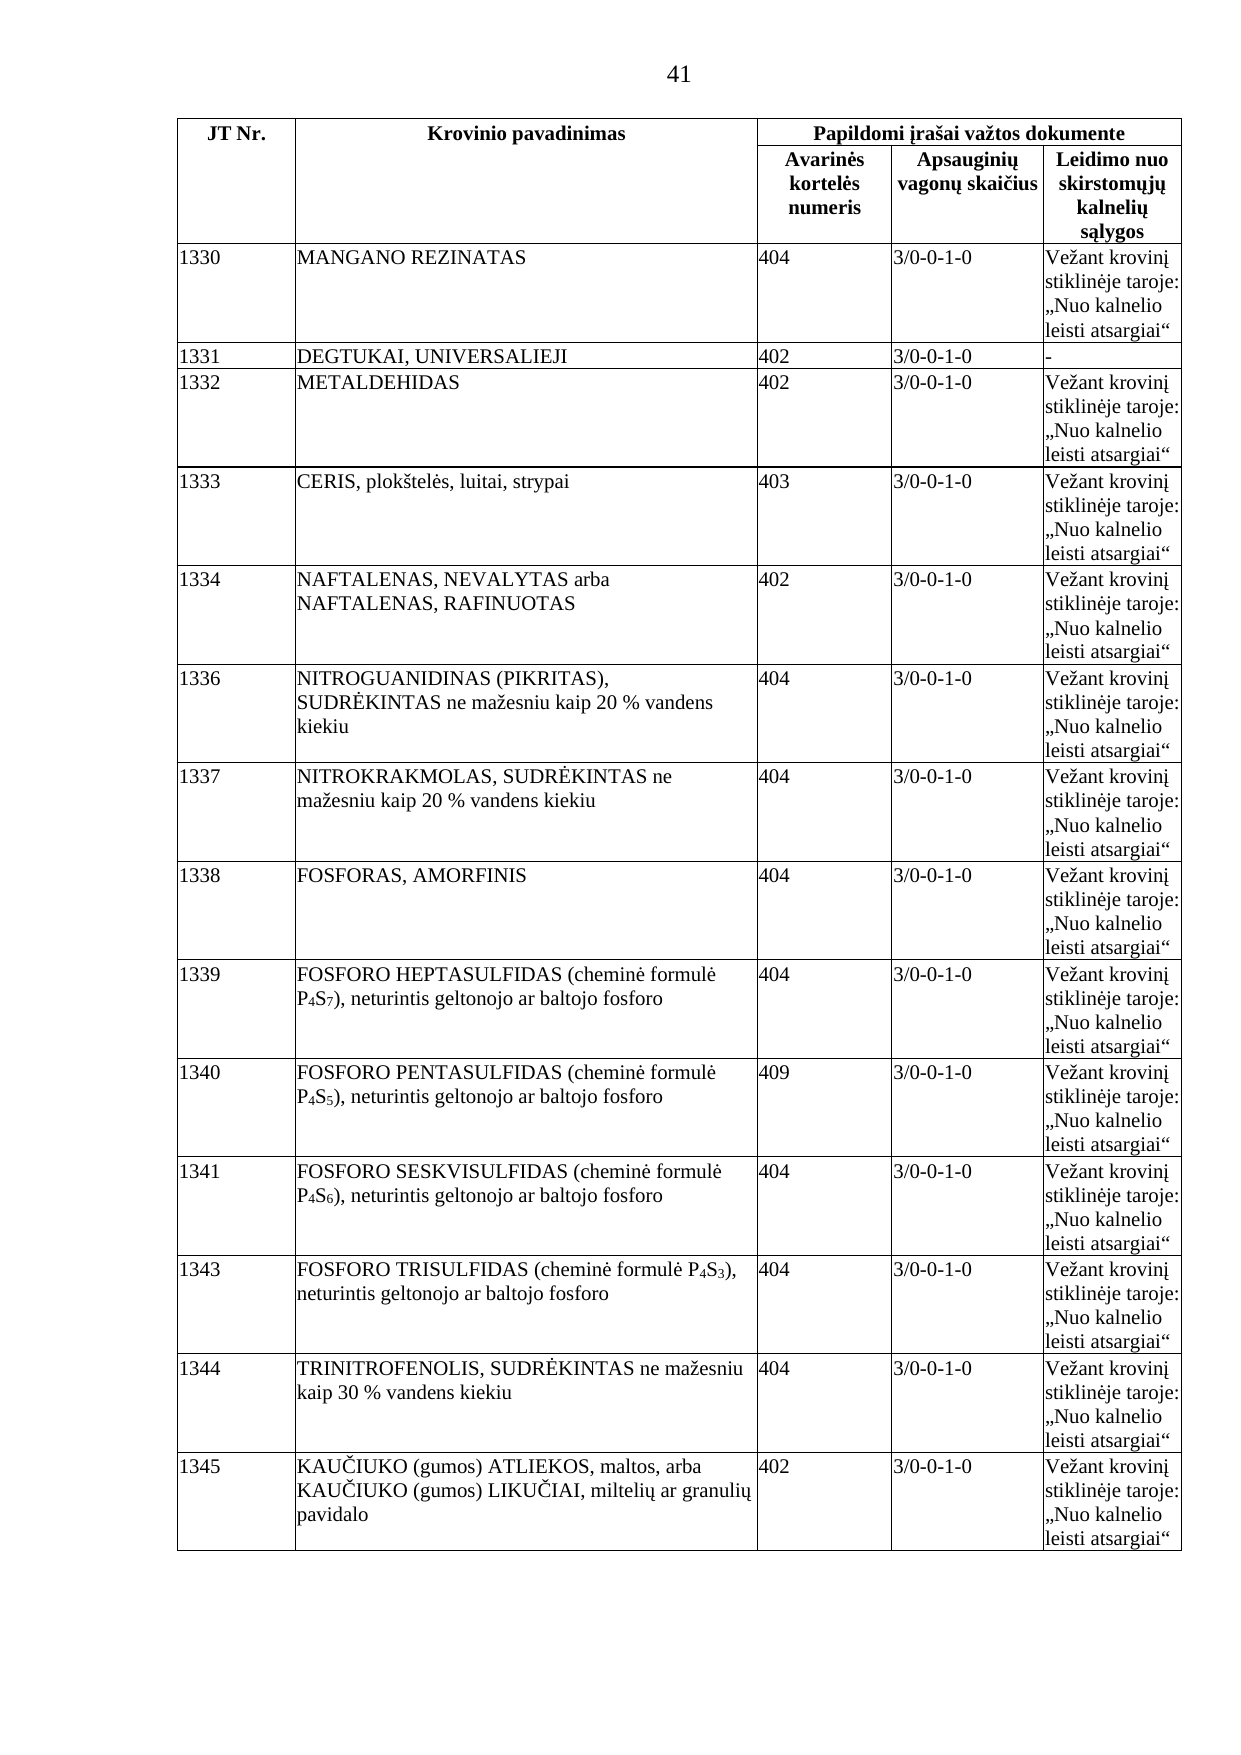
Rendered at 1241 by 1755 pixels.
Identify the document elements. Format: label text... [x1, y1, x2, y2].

table_cell Vežant krovinį stiklinėje taroje: „Nuo kalnelio leisti atsargiai“ [1044, 369, 1181, 466]
table_cell Avarinės kortelės numeris [758, 146, 891, 243]
table_cell 404 [758, 960, 891, 1058]
table_cell 3/0-0-1-0 [892, 1059, 1043, 1156]
table_header JT Nr. [178, 119, 295, 243]
table_cell 3/0-0-1-0 [892, 665, 1043, 762]
table_cell 1340 [178, 1059, 295, 1156]
table_cell 3/0-0-1-0 [892, 343, 1043, 368]
table_cell NITROGUANIDINAS (PIKRITAS), SUDRĖKINTAS ne mažesniu kaip 20 % vandens kiekiu [296, 665, 757, 762]
table_cell 402 [758, 1453, 891, 1550]
table_cell DEGTUKAI, UNIVERSALIEJI [296, 343, 757, 368]
table_cell 1333 [178, 468, 295, 565]
table_cell 3/0-0-1-0 [892, 763, 1043, 861]
table_cell 1341 [178, 1157, 295, 1255]
table_cell Vežant krovinį stiklinėje taroje: „Nuo kalnelio leisti atsargiai“ [1044, 665, 1181, 762]
table_cell 3/0-0-1-0 [892, 1354, 1043, 1452]
table_header Krovinio pavadinimas [296, 119, 757, 243]
table_cell Vežant krovinį stiklinėje taroje: „Nuo kalnelio leisti atsargiai“ [1044, 1059, 1181, 1156]
table_cell 1336 [178, 665, 295, 762]
table_cell 1345 [178, 1453, 295, 1550]
table_cell Vežant krovinį stiklinėje taroje: „Nuo kalnelio leisti atsargiai“ [1044, 1354, 1181, 1452]
table_cell 404 [758, 1157, 891, 1255]
table_cell MANGANO REZINATAS [296, 244, 757, 342]
table_cell Leidimo nuo skirstomųjų kalnelių sąlygos [1044, 146, 1181, 243]
table_cell NITROKRAKMOLAS, SUDRĖKINTAS ne mažesniu kaip 20 % vandens kiekiu [296, 763, 757, 861]
table_cell NAFTALENAS, NEVALYTAS arba NAFTALENAS, RAFINUOTAS [296, 566, 757, 663]
table_cell - [1044, 343, 1181, 368]
table_cell METALDEHIDAS [296, 369, 757, 466]
table_cell 3/0-0-1-0 [892, 566, 1043, 663]
table_cell Vežant krovinį stiklinėje taroje: „Nuo kalnelio leisti atsargiai“ [1044, 763, 1181, 861]
table_cell FOSFORO SESKVISULFIDAS (cheminė formulė P4S6), neturintis geltonojo ar baltojo fosforo [296, 1157, 757, 1255]
table_cell FOSFORAS, AMORFINIS [296, 862, 757, 959]
table_cell 1339 [178, 960, 295, 1058]
table_cell 1332 [178, 369, 295, 466]
table_cell 1331 [178, 343, 295, 368]
table_cell Vežant krovinį stiklinėje taroje: „Nuo kalnelio leisti atsargiai“ [1044, 244, 1181, 342]
table_cell FOSFORO PENTASULFIDAS (cheminė formulė P4S5), neturintis geltonojo ar baltojo fosforo [296, 1059, 757, 1156]
table_cell TRINITROFENOLIS, SUDRĖKINTAS ne mažesniu kaip 30 % vandens kiekiu [296, 1354, 757, 1452]
table_cell FOSFORO TRISULFIDAS (cheminė formulė P4S3), neturintis geltonojo ar baltojo fosforo [296, 1256, 757, 1353]
table_cell 1343 [178, 1256, 295, 1353]
table_cell 402 [758, 566, 891, 663]
table_cell CERIS, plokštelės, luitai, strypai [296, 468, 757, 565]
table_cell 3/0-0-1-0 [892, 1256, 1043, 1353]
table_cell Vežant krovinį stiklinėje taroje: „Nuo kalnelio leisti atsargiai“ [1044, 468, 1181, 565]
table_cell 1334 [178, 566, 295, 663]
table_cell 1330 [178, 244, 295, 342]
table_cell FOSFORO HEPTASULFIDAS (cheminė formulė P4S7), neturintis geltonojo ar baltojo fosforo [296, 960, 757, 1058]
table_cell 3/0-0-1-0 [892, 369, 1043, 466]
table_cell 1344 [178, 1354, 295, 1452]
table_cell 3/0-0-1-0 [892, 244, 1043, 342]
table_cell 403 [758, 468, 891, 565]
table_cell 3/0-0-1-0 [892, 1157, 1043, 1255]
table_cell 404 [758, 763, 891, 861]
table_cell 3/0-0-1-0 [892, 1453, 1043, 1550]
table_cell Vežant krovinį stiklinėje taroje: „Nuo kalnelio leisti atsargiai“ [1044, 1157, 1181, 1255]
table_cell 3/0-0-1-0 [892, 960, 1043, 1058]
table_cell 409 [758, 1059, 891, 1156]
table_cell KAUČIUKO (gumos) ATLIEKOS, maltos, arba KAUČIUKO (gumos) LIKUČIAI, miltelių ar granulių pavidalo [296, 1453, 757, 1550]
table_cell Vežant krovinį stiklinėje taroje: „Nuo kalnelio leisti atsargiai“ [1044, 566, 1181, 663]
table_cell Vežant krovinį stiklinėje taroje: „Nuo kalnelio leisti atsargiai“ [1044, 1453, 1181, 1550]
table_cell 404 [758, 665, 891, 762]
table_cell 1337 [178, 763, 295, 861]
table_cell 404 [758, 244, 891, 342]
table_cell Vežant krovinį stiklinėje taroje: „Nuo kalnelio leisti atsargiai“ [1044, 960, 1181, 1058]
table_cell 404 [758, 862, 891, 959]
table_cell 404 [758, 1256, 891, 1353]
table_cell 3/0-0-1-0 [892, 468, 1043, 565]
table_cell 402 [758, 369, 891, 466]
table_header Papildomi įrašai važtos dokumente [758, 119, 1181, 144]
table_cell 402 [758, 343, 891, 368]
table_cell 404 [758, 1354, 891, 1452]
table_cell 1338 [178, 862, 295, 959]
table_cell Vežant krovinį stiklinėje taroje: „Nuo kalnelio leisti atsargiai“ [1044, 862, 1181, 959]
table_cell Vežant krovinį stiklinėje taroje: „Nuo kalnelio leisti atsargiai“ [1044, 1256, 1181, 1353]
table_cell Apsauginių vagonų skaičius [892, 146, 1043, 243]
table_cell 3/0-0-1-0 [892, 862, 1043, 959]
